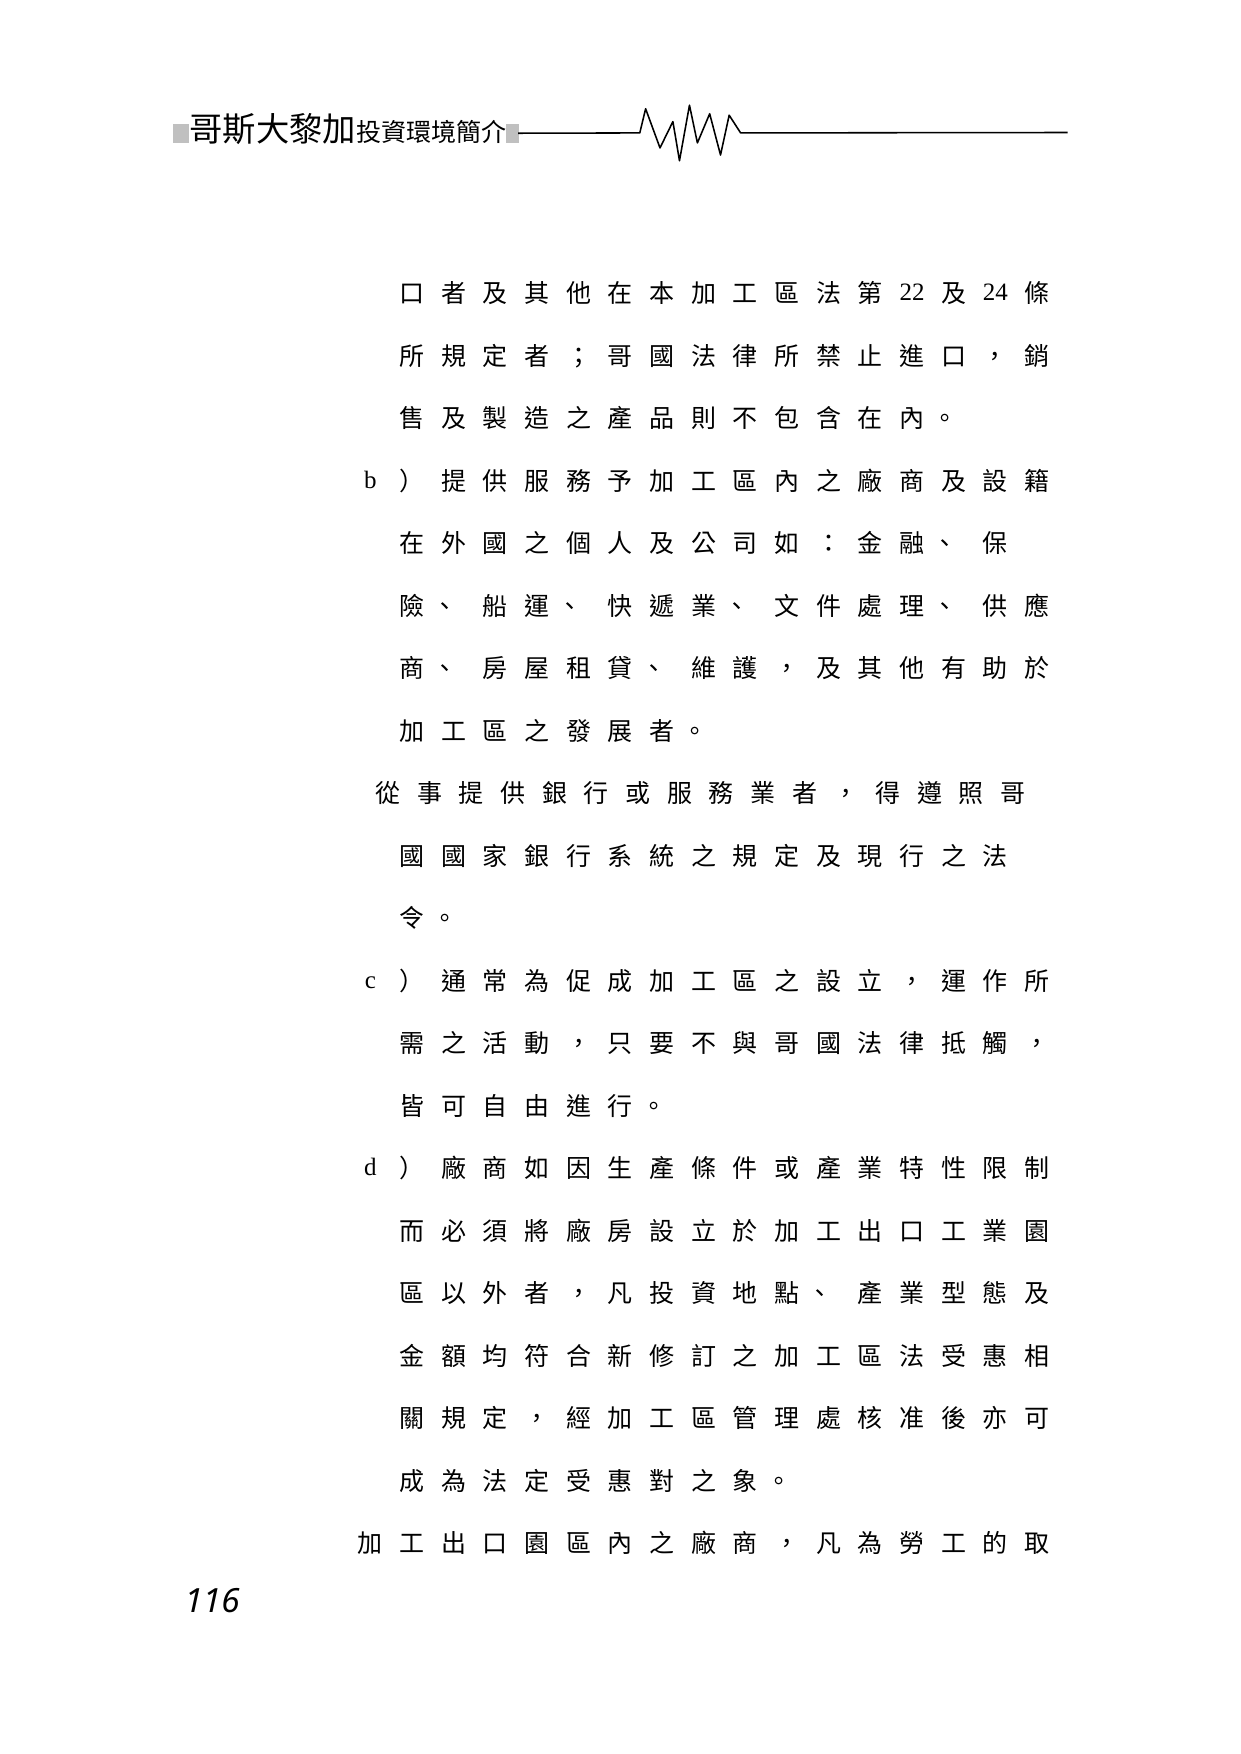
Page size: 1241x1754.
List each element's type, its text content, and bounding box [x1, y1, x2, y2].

text b）提供服務予加工區內之廠商及設籍在外國之個人及公司如：金融、保險、船運、快遞業、文件處理、供應商、房屋租貸、維護，及其他有助於加工區之發展者。 [330, 438, 1058, 750]
text d）廠商如因生產條件或產業特性限制而必須將廠房設立於加工出口工業園區以外者，凡投資地點、產業型態及金額均符合新修訂之加工區法受惠相關規定，經加工區管理處核准後亦可成為法定受惠對之象。 [330, 1125, 1058, 1500]
text 口者及其他在本加工區法第22及24條所規定者；哥國法律所禁止進口，銷售及製造之產品則不包含在內。 [330, 250, 1058, 438]
text 加工出口園區內之廠商，凡為勞工的取 [330, 1500, 1058, 1563]
text 從事提供銀行或服務業者，得遵照哥國國家銀行系統之規定及現行之法令。 [330, 750, 1058, 938]
text c）通常為促成加工區之設立，運作所需之活動，只要不與哥國法律抵觸，皆可自由進行。 [330, 938, 1058, 1125]
